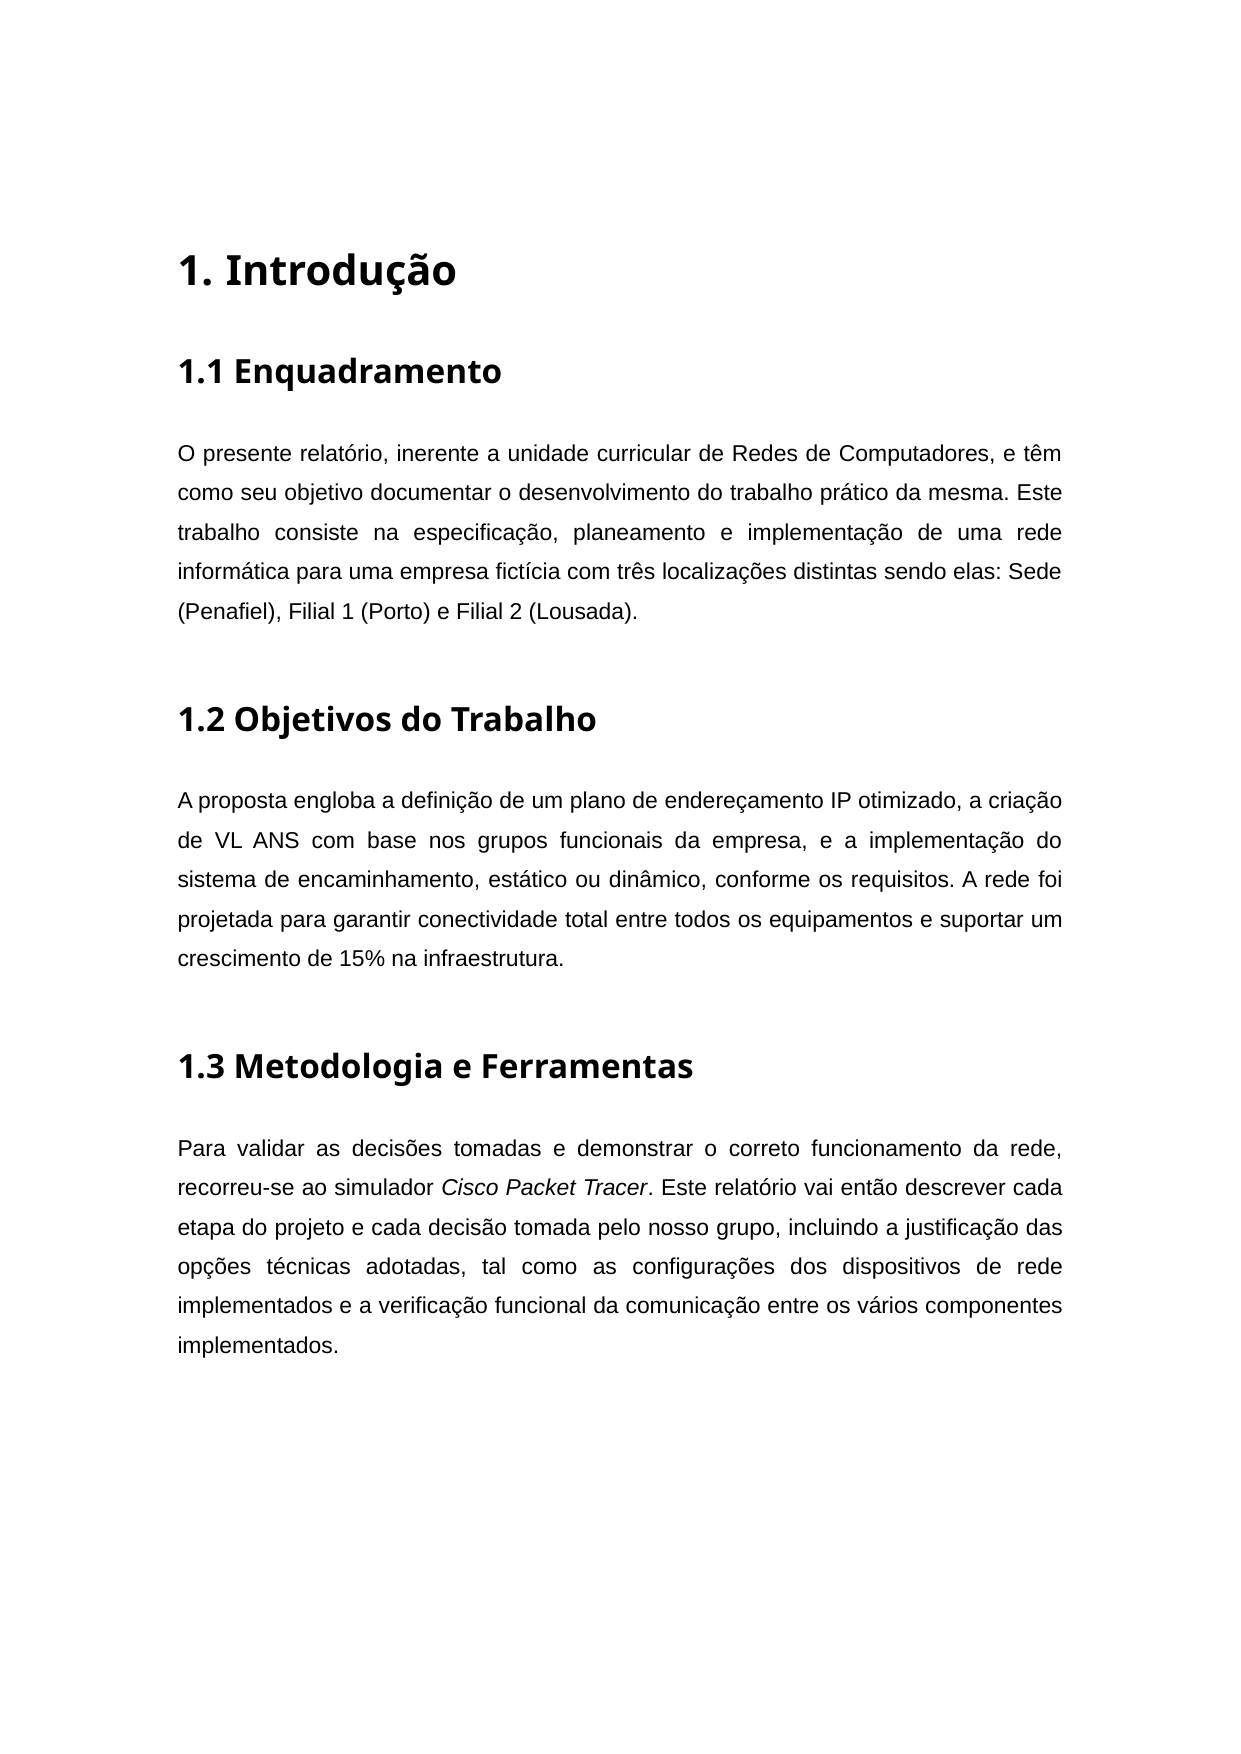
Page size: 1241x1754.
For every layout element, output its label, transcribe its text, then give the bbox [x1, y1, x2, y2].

subtitle 1.2 Objetivos do Trabalho [177, 696, 1063, 741]
text O presente relatório, inerente a unidade curricular de Redes de Computadores, e têm como seu objetivo documentar o desenvolvimento do trabalho prático da mesma. Este trabalho consiste na especificação, planeamento e implementação de uma rede informática para uma empresa fictícia com três localizações distintas sendo elas: Sede (Penafiel), Filial 1 (Porto) e Filial 2 (Lousada). [177, 440, 1063, 624]
list Introdução [177, 241, 1063, 298]
subtitle 1.3 Metodologia e Ferramentas [177, 1043, 1063, 1088]
text A proposta engloba a definição de um plano de endereçamento IP otimizado, a criação de VL ANS com base nos grupos funcionais da empresa, e a implementação do sistema de encaminhamento, estático ou dinâmico, conforme os requisitos. A rede foi projetada para garantir conectividade total entre todos os equipamentos e suportar um crescimento de 15% na infraestrutura. [177, 787, 1063, 971]
text Para validar as decisões tomadas e demonstrar o correto funcionamento da rede, recorreu-se ao simulador Cisco Packet Tracer. Este relatório vai então descrever cada etapa do projeto e cada decisão tomada pelo nosso grupo, incluindo a justificação das opções técnicas adotadas, tal como as configurações dos dispositivos de rede implementados e a verificação funcional da comunicação entre os vários componentes implementados. [177, 1134, 1063, 1358]
subtitle 1.1 Enquadramento [177, 348, 1063, 393]
